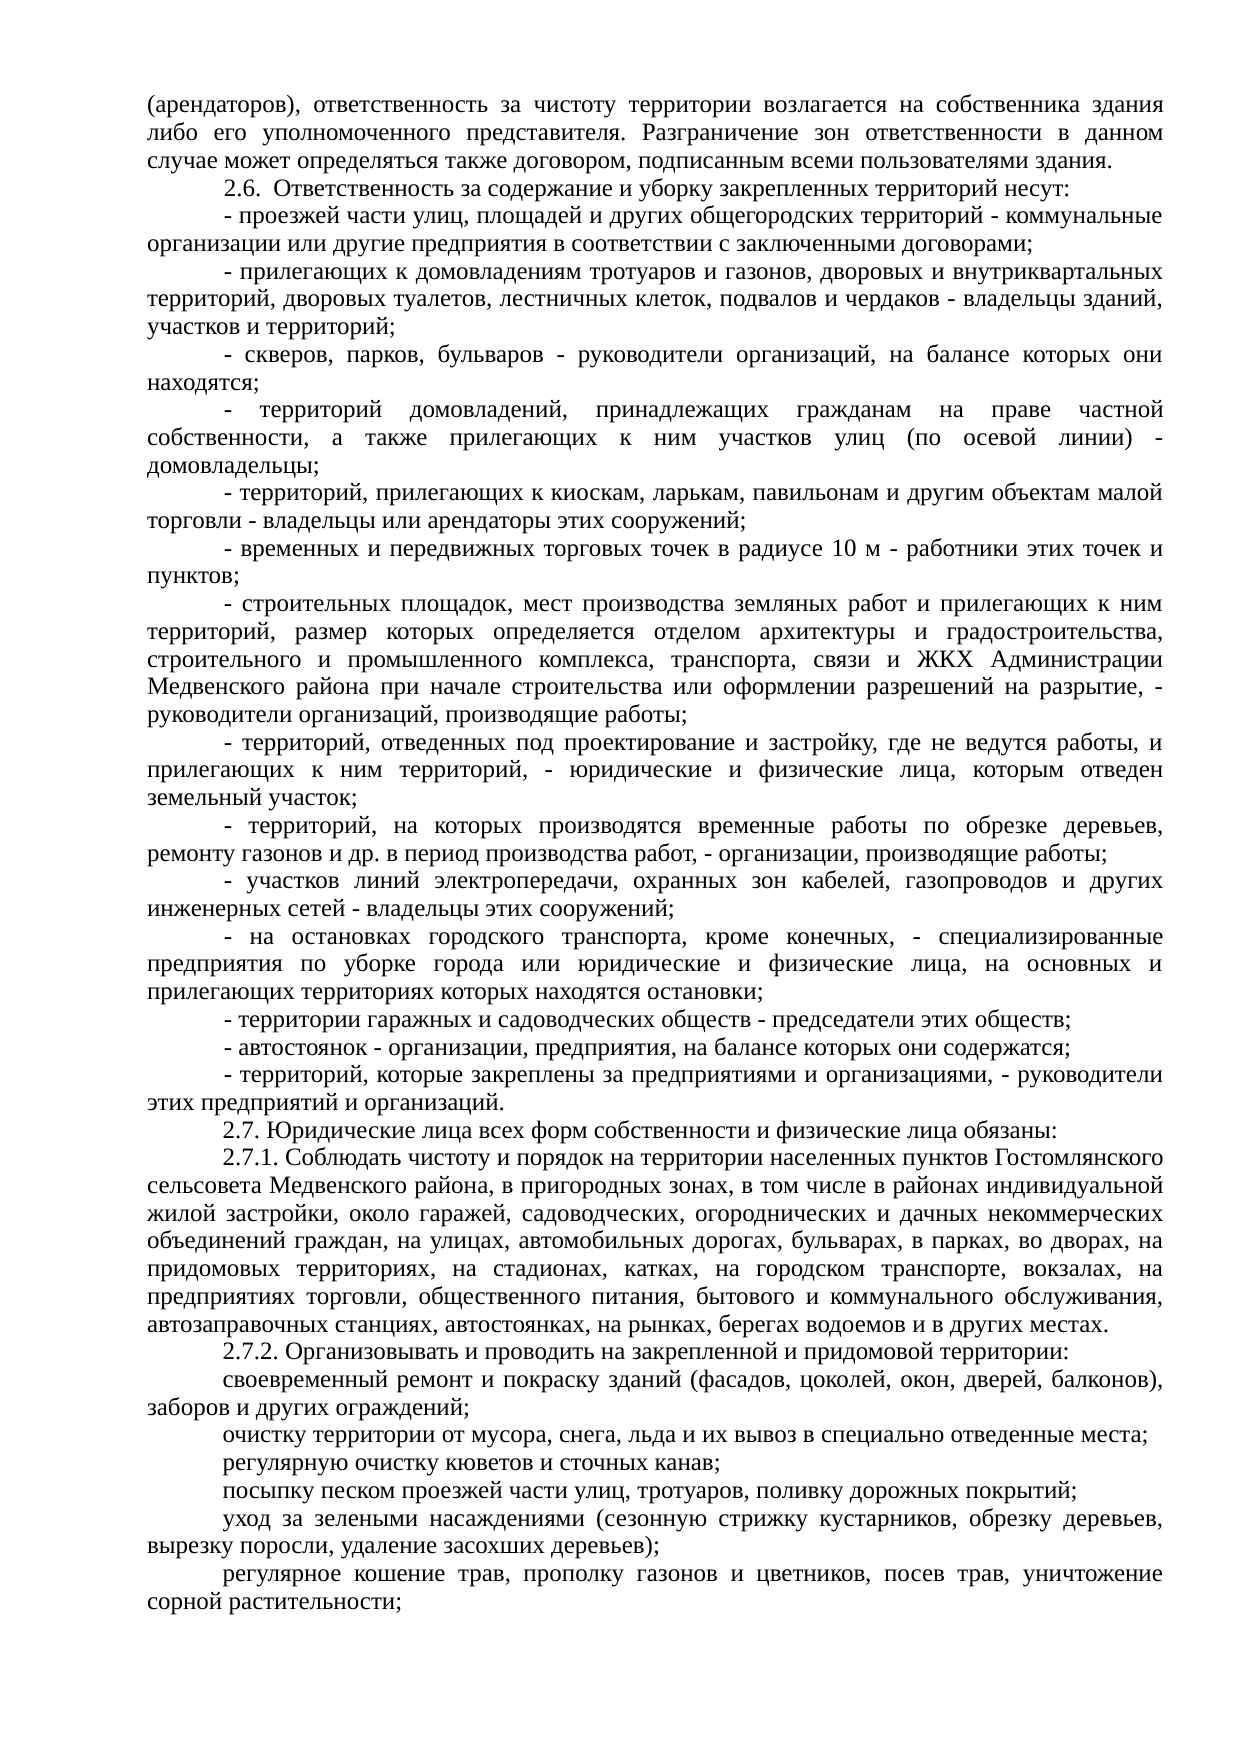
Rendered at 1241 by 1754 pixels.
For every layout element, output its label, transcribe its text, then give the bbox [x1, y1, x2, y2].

text - автостоянок - организации, предприятия, на балансе которых они содержатся; [147, 1033, 1164, 1060]
text - прилегающих к домовладениям тротуаров и газонов, дворовых и внутриквартальных территорий, дворовых туалетов, лестничных клеток, подвалов и чердаков - владельцы зданий, участков и территорий; [147, 257, 1164, 340]
text очистку территории от мусора, снега, льда и их вывоз в специально отведенные места; [147, 1421, 1164, 1448]
text своевременный ремонт и покраску зданий (фасадов, цоколей, окон, дверей, балконов), заборов и других ограждений; [147, 1365, 1164, 1421]
text уход за зелеными насаждениями (сезонную стрижку кустарников, обрезку деревьев, вырезку поросли, удаление засохших деревьев); [147, 1504, 1164, 1559]
text посыпку песком проезжей части улиц, тротуаров, поливку дорожных покрытий; [147, 1476, 1164, 1504]
text - строительных площадок, мест производства земляных работ и прилегающих к ним территорий, размер которых определяется отделом архитектуры и градостроительства, строительного и промышленного комплекса, транспорта, связи и ЖКХ Администрации Медвенского района при начале строительства или оформлении разрешений на разрытие, - руководители организаций, производящие работы; [147, 589, 1164, 728]
text 2.7.1. Соблюдать чистоту и порядок на территории населенных пунктов Гостомлянского сельсовета Медвенского района, в пригородных зонах, в том числе в районах индивидуальной жилой застройки, около гаражей, садоводческих, огороднических и дачных некоммерческих объединений граждан, на улицах, автомобильных дорогах, бульварах, в парках, во дворах, на придомовых территориях, на стадионах, катках, на городском транспорте, вокзалах, на предприятиях торговли, общественного питания, бытового и коммунального обслуживания, автозаправочных станциях, автостоянках, на рынках, берегах водоемов и в других местах. [147, 1143, 1164, 1337]
text - территорий, отведенных под проектирование и застройку, где не ведутся работы, и прилегающих к ним территорий, - юридические и физические лица, которым отведен земельный участок; [147, 728, 1164, 811]
text - территорий, на которых производятся временные работы по обрезке деревьев, ремонту газонов и др. в период производства работ, - организации, производящие работы; [147, 811, 1164, 866]
text 2.7. Юридические лица всех форм собственности и физические лица обязаны: [147, 1116, 1164, 1143]
text - территории гаражных и садоводческих обществ - председатели этих обществ; [147, 1005, 1164, 1033]
text 2.7.2. Организовывать и проводить на закрепленной и придомовой территории: [147, 1337, 1164, 1365]
text регулярную очистку кюветов и сточных канав; [147, 1448, 1164, 1476]
text - территорий домовладений, принадлежащих гражданам на праве частной собственности, а также прилегающих к ним участков улиц (по осевой линии) - домовладельцы; [147, 395, 1164, 478]
text - территорий, прилегающих к киоскам, ларькам, павильонам и другим объектам малой торговли - владельцы или арендаторы этих сооружений; [147, 478, 1164, 534]
text - временных и передвижных торговых точек в радиусе 10 м - работники этих точек и пунктов; [147, 534, 1164, 589]
text регулярное кошение трав, прополку газонов и цветников, посев трав, уничтожение сорной растительности; [147, 1559, 1164, 1614]
text - проезжей части улиц, площадей и других общегородских территорий - коммунальные организации или другие предприятия в соответствии с заключенными договорами; [147, 201, 1164, 257]
text - участков линий электропередачи, охранных зон кабелей, газопроводов и других инженерных сетей - владельцы этих сооружений; [147, 866, 1164, 922]
text - скверов, парков, бульваров - руководители организаций, на балансе которых они находятся; [147, 340, 1164, 395]
text - на остановках городского транспорта, кроме конечных, - специализированные предприятия по уборке города или юридические и физические лица, на основных и прилегающих территориях которых находятся остановки; [147, 922, 1164, 1005]
text 2.6. Ответственность за содержание и уборку закрепленных территорий несут: [147, 174, 1164, 201]
text (арендаторов), ответственность за чистоту территории возлагается на собственника здания либо его уполномоченного представителя. Разграничение зон ответственности в данном случае может определяться также договором, подписанным всеми пользователями здания. [147, 91, 1164, 174]
text - территорий, которые закреплены за предприятиями и организациями, - руководители этих предприятий и организаций. [147, 1060, 1164, 1116]
